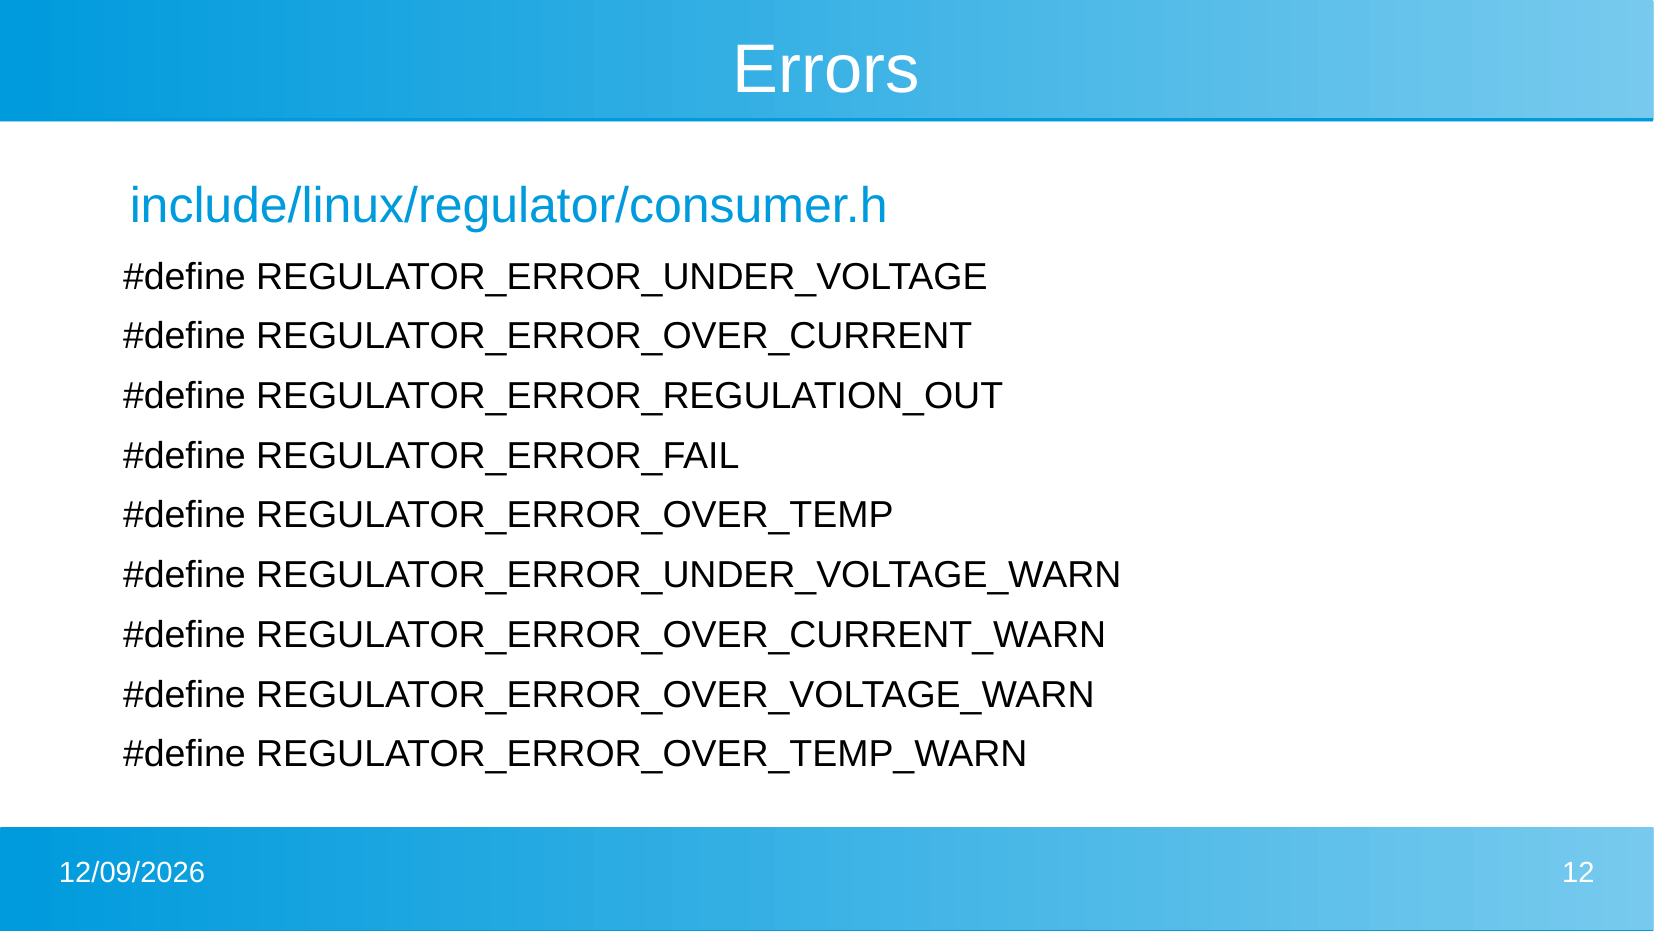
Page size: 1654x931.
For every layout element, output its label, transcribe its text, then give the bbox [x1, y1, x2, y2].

title Errors [58, 29, 1595, 108]
list include/linux/regulator/consumer.h [58, 177, 1595, 768]
